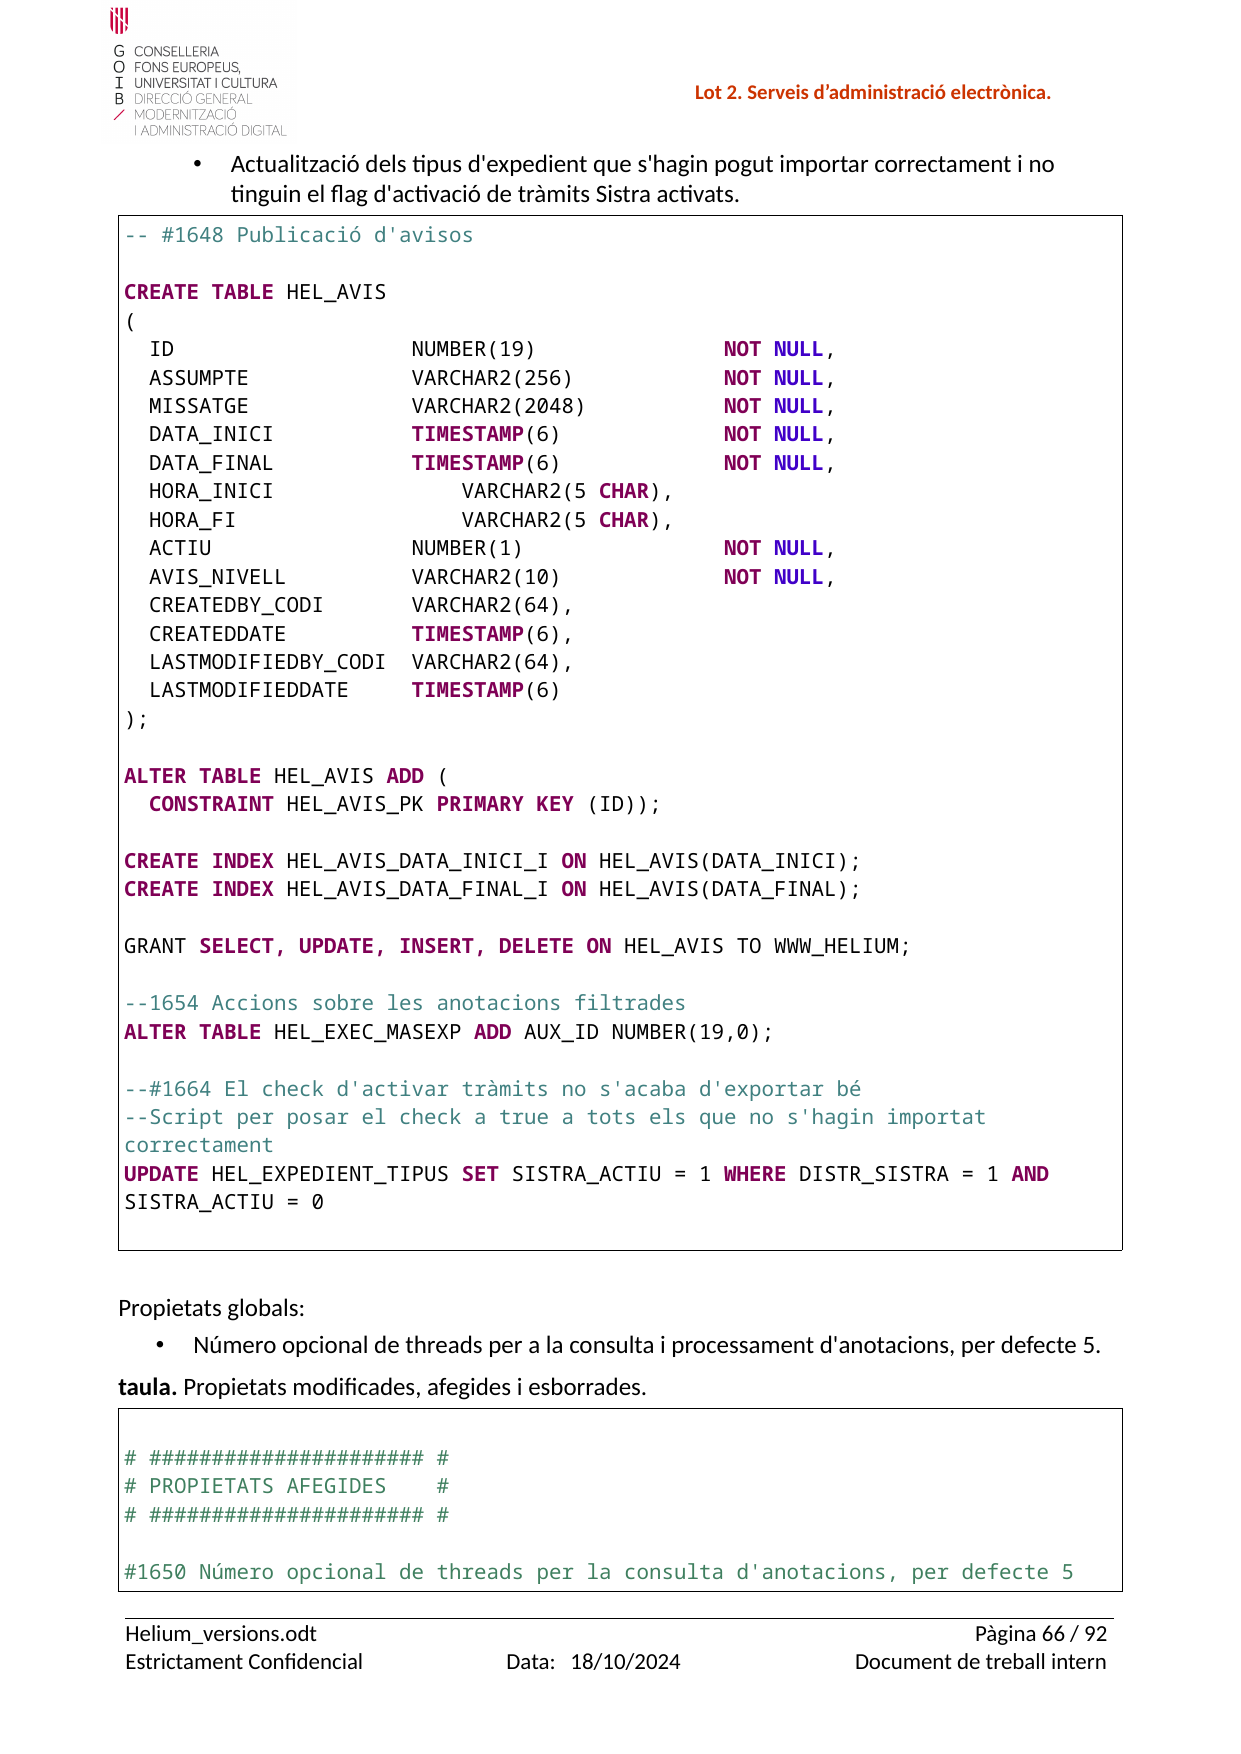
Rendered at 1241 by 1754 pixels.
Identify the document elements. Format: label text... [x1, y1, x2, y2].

text Propietats globals: [118, 1292, 1122, 1323]
text taula. Propietats modificades, afegides i esborrades. [118, 1371, 1122, 1402]
table_header -- #1648 Publicació d'avisos CREATE TABLE HEL_AVIS ( ID NUMBER(19) NOT NULL, ASSUMPTE VARCHAR2(256) NOT NULL, MISSATGE VARCHAR2(2048) NOT NULL, DATA_INICI TIMESTAMP(6) NOT NULL, DATA_FINAL TIMESTAMP(6) NOT NULL, HORA_INICI VARCHAR2(5 CHAR), HORA_FI VARCHAR2(5 CHAR), ACTIU NUMBER(1) NOT NULL, AVIS_NIVELL VARCHAR2(10) NOT NULL, CREATEDBY_CODI VARCHAR2(64), CREATEDDATE TIMESTAMP(6), LASTMODIFIEDBY_CODI VARCHAR2(64), LASTMODIFIEDDATE TIMESTAMP(6) ); ALTER TABLE HEL_AVIS ADD ( CONSTRAINT HEL_AVIS_PK PRIMARY KEY (ID)); CREATE INDEX HEL_AVIS_DATA_INICI_I ON HEL_AVIS(DATA_INICI); CREATE INDEX HEL_AVIS_DATA_FINAL_I ON HEL_AVIS(DATA_FINAL); GRANT SELECT, UPDATE, INSERT, DELETE ON HEL_AVIS TO WWW_HELIUM; --1654 Accions sobre les anotacions filtrades ALTER TABLE HEL_EXEC_MASEXP ADD AUX_ID NUMBER(19,0); --#1664 El check d'activar tràmits no s'acaba d'exportar bé --Script per posar el check a true a tots els que no s'hagin importat correctament UPDATE HEL_EXPEDIENT_TIPUS SET SISTRA_ACTIU = 1 WHERE DISTR_SISTRA = 1 AND SISTRA_ACTIU = 0 [119, 216, 1122, 1250]
picture [100, 0, 297, 144]
list Número opcional de threads per a la consulta i processament d'anotacions, per defecte 5. [156, 1329, 1122, 1359]
list Actualització dels tipus d'expedient que s'hagin pogut importar correctament i no tinguin el flag d'activació de tràmits Sistra activats. [193, 148, 1122, 209]
table_header # ###################### # # PROPIETATS AFEGIDES # # ###################### # #1650 Número opcional de threads per la consulta d'anotacions, per defecte 5 [119, 1409, 1122, 1591]
